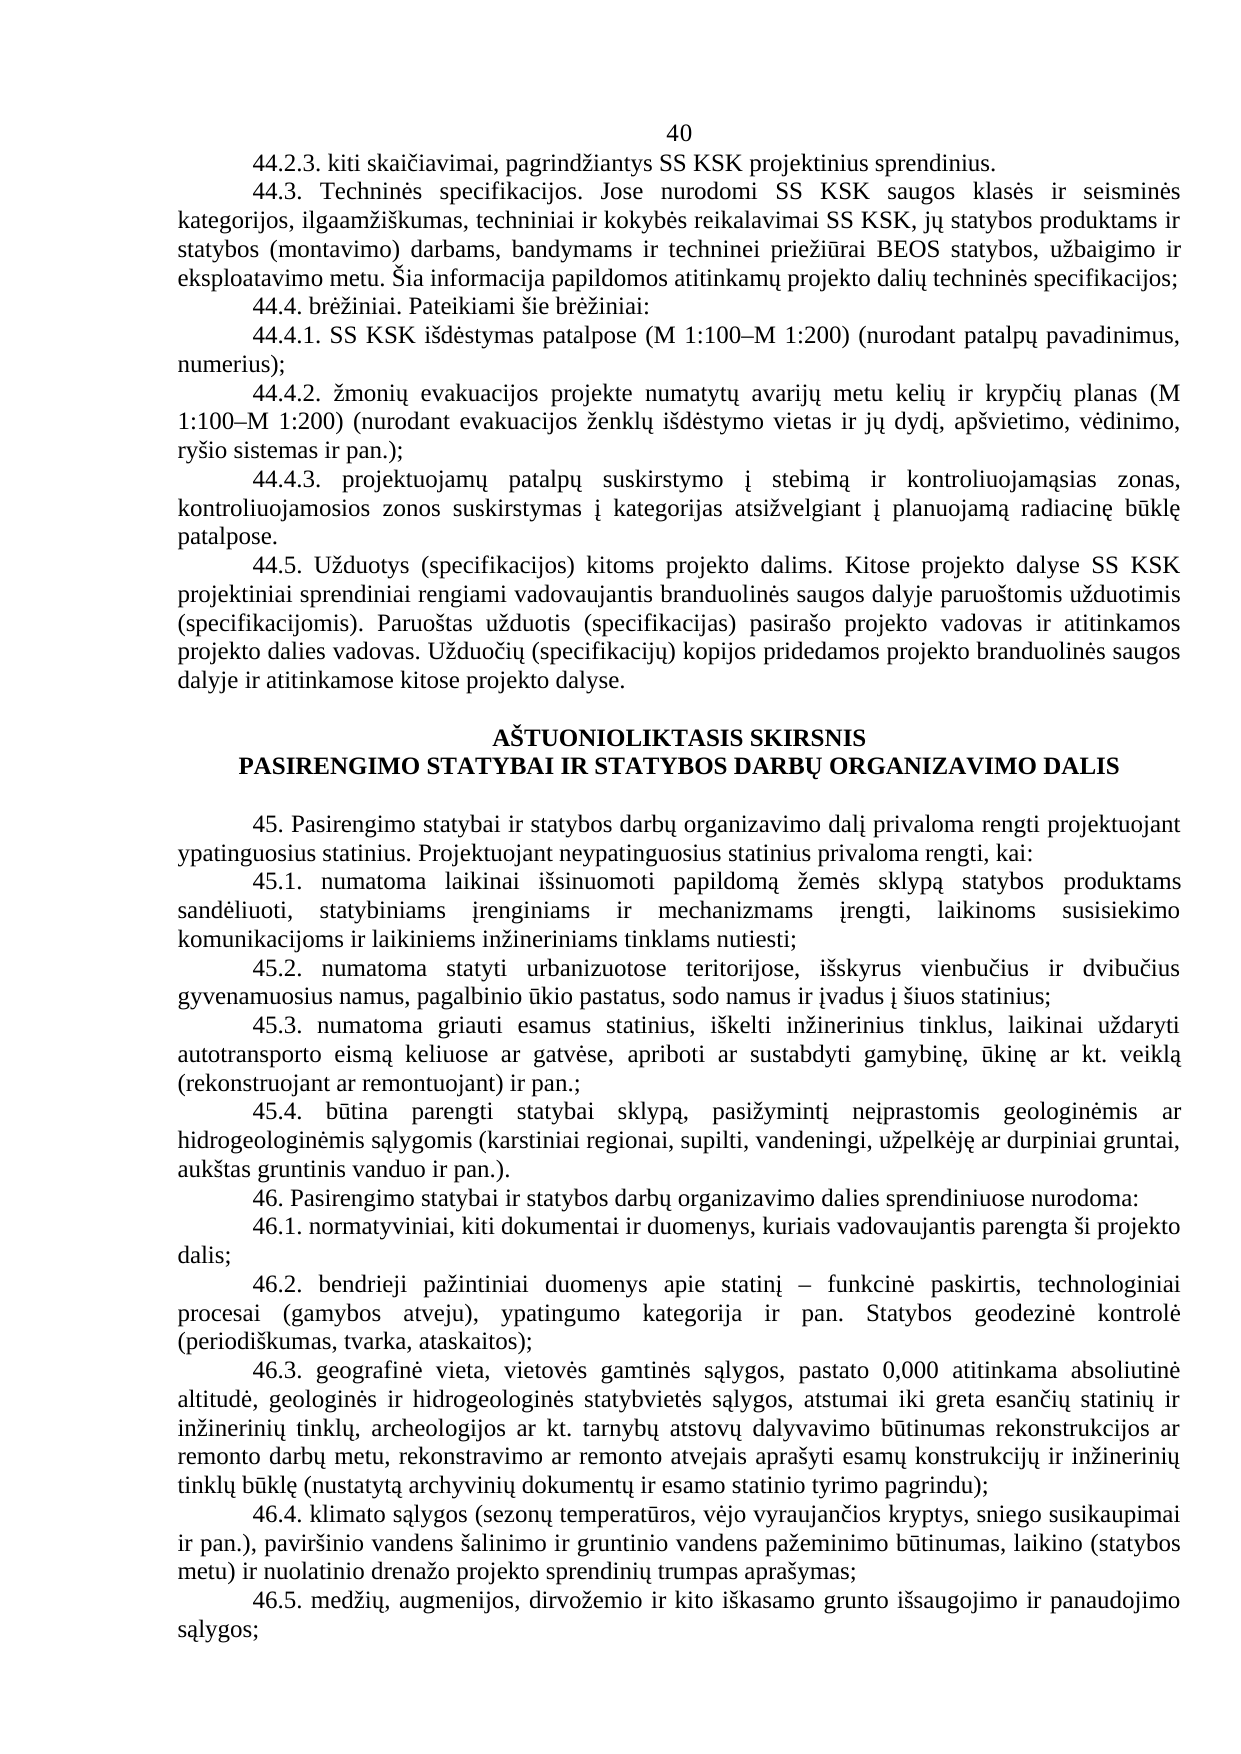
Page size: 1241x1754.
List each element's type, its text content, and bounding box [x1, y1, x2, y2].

text PASIRENGIMO STATYBAI IR STATYBOS DARBŲ ORGANIZAVIMO DALIS [177, 751, 1181, 780]
text 44.4.3. projektuojamų patalpų suskirstymo į stebimą ir kontroliuojamąsias zonas, kontroliuojamosios zonos suskirstymas į kategorijas atsižvelgiant į planuojamą radiacinę būklę patalpose. [177, 464, 1181, 550]
text 44.3. Techninės specifikacijos. Jose nurodomi SS KSK saugos klasės ir seisminės kategorijos, ilgaamžiškumas, techniniai ir kokybės reikalavimai SS KSK, jų statybos produktams ir statybos (montavimo) darbams, bandymams ir techninei priežiūrai BEOS statybos, užbaigimo ir eksploatavimo metu. Šia informacija papildomos atitinkamų projekto dalių techninės specifikacijos; [177, 176, 1181, 291]
text 44.5. Užduotys (specifikacijos) kitoms projekto dalims. Kitose projekto dalyse SS KSK projektiniai sprendiniai rengiami vadovaujantis branduolinės saugos dalyje paruoštomis užduotimis (specifikacijomis). Paruoštas užduotis (specifikacijas) pasirašo projekto vadovas ir atitinkamos projekto dalies vadovas. Užduočių (specifikacijų) kopijos pridedamos projekto branduolinės saugos dalyje ir atitinkamose kitose projekto dalyse. [177, 550, 1181, 694]
text 46.3. geografinė vieta, vietovės gamtinės sąlygos, pastato 0,000 atitinkama absoliutinė altitudė, geologinės ir hidrogeologinės statybvietės sąlygos, atstumai iki greta esančių statinių ir inžinerinių tinklų, archeologijos ar kt. tarnybų atstovų dalyvavimo būtinumas rekonstrukcijos ar remonto darbų metu, rekonstravimo ar remonto atvejais aprašyti esamų konstrukcijų ir inžinerinių tinklų būklę (nustatytą archyvinių dokumentų ir esamo statinio tyrimo pagrindu); [177, 1355, 1181, 1499]
text 46. Pasirengimo statybai ir statybos darbų organizavimo dalies sprendiniuose nurodoma: [177, 1183, 1181, 1211]
text 44.4.1. SS KSK išdėstymas patalpose (M 1:100–M 1:200) (nurodant patalpų pavadinimus, numerius); [177, 320, 1181, 378]
text 44.4.2. žmonių evakuacijos projekte numatytų avarijų metu kelių ir krypčių planas (M 1:100–M 1:200) (nurodant evakuacijos ženklų išdėstymo vietas ir jų dydį, apšvietimo, vėdinimo, ryšio sistemas ir pan.); [177, 378, 1181, 464]
text 46.4. klimato sąlygos (sezonų temperatūros, vėjo vyraujančios kryptys, sniego susikaupimai ir pan.), paviršinio vandens šalinimo ir gruntinio vandens pažeminimo būtinumas, laikino (statybos metu) ir nuolatinio drenažo projekto sprendinių trumpas aprašymas; [177, 1499, 1181, 1585]
text 45.4. būtina parengti statybai sklypą, pasižymintį neįprastomis geologinėmis ar hidrogeologinėmis sąlygomis (karstiniai regionai, supilti, vandeningi, užpelkėję ar durpiniai gruntai, aukštas gruntinis vanduo ir pan.). [177, 1096, 1181, 1183]
text 45.2. numatoma statyti urbanizuotose teritorijose, išskyrus vienbučius ir dvibučius gyvenamuosius namus, pagalbinio ūkio pastatus, sodo namus ir įvadus į šiuos statinius; [177, 953, 1181, 1010]
text 46.5. medžių, augmenijos, dirvožemio ir kito iškasamo grunto išsaugojimo ir panaudojimo sąlygos; [177, 1585, 1181, 1643]
text AŠTUONIOLIKTASIS SKIRSNIS [177, 723, 1181, 751]
text 45.1. numatoma laikinai išsinuomoti papildomą žemės sklypą statybos produktams sandėliuoti, statybiniams įrenginiams ir mechanizmams įrengti, laikinoms susisiekimo komunikacijoms ir laikiniems inžineriniams tinklams nutiesti; [177, 866, 1181, 953]
text 46.2. bendrieji pažintiniai duomenys apie statinį – funkcinė paskirtis, technologiniai procesai (gamybos atveju), ypatingumo kategorija ir pan. Statybos geodezinė kontrolė (periodiškumas, tvarka, ataskaitos); [177, 1269, 1181, 1355]
text 45. Pasirengimo statybai ir statybos darbų organizavimo dalį privaloma rengti projektuojant ypatinguosius statinius. Projektuojant neypatinguosius statinius privaloma rengti, kai: [177, 809, 1181, 866]
text 44.4. brėžiniai. Pateikiami šie brėžiniai: [177, 291, 1181, 320]
text 45.3. numatoma griauti esamus statinius, iškelti inžinerinius tinklus, laikinai uždaryti autotransporto eismą keliuose ar gatvėse, apriboti ar sustabdyti gamybinę, ūkinę ar kt. veiklą (rekonstruojant ar remontuojant) ir pan.; [177, 1010, 1181, 1096]
text 46.1. normatyviniai, kiti dokumentai ir duomenys, kuriais vadovaujantis parengta ši projekto dalis; [177, 1211, 1181, 1269]
text 44.2.3. kiti skaičiavimai, pagrindžiantys SS KSK projektinius sprendinius. [177, 148, 1181, 176]
